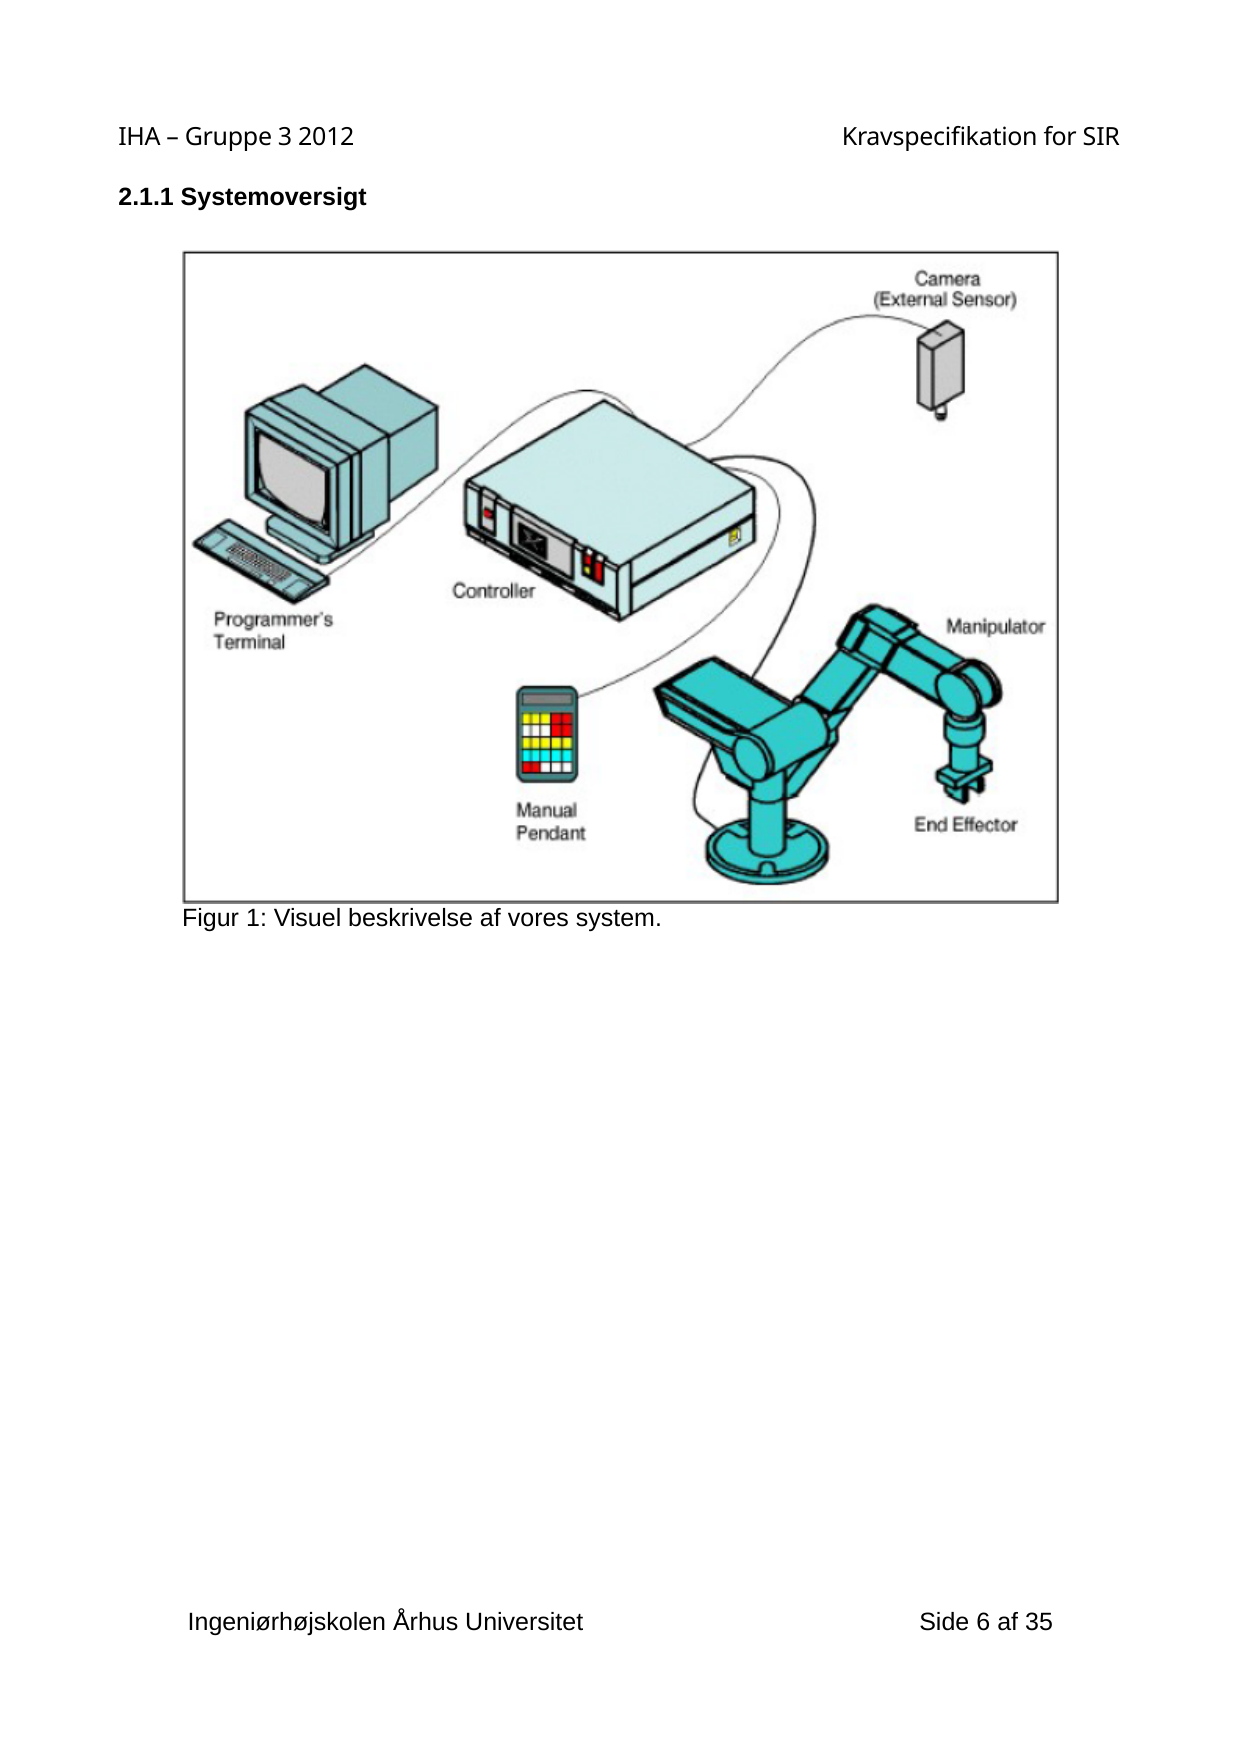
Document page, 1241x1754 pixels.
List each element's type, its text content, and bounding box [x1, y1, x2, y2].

text Figur 1: Visuel beskrivelse af vores system. [182, 904, 1058, 932]
subtitle 2.1.1 Systemoversigt [118, 182, 1122, 210]
picture [182, 250, 1059, 904]
